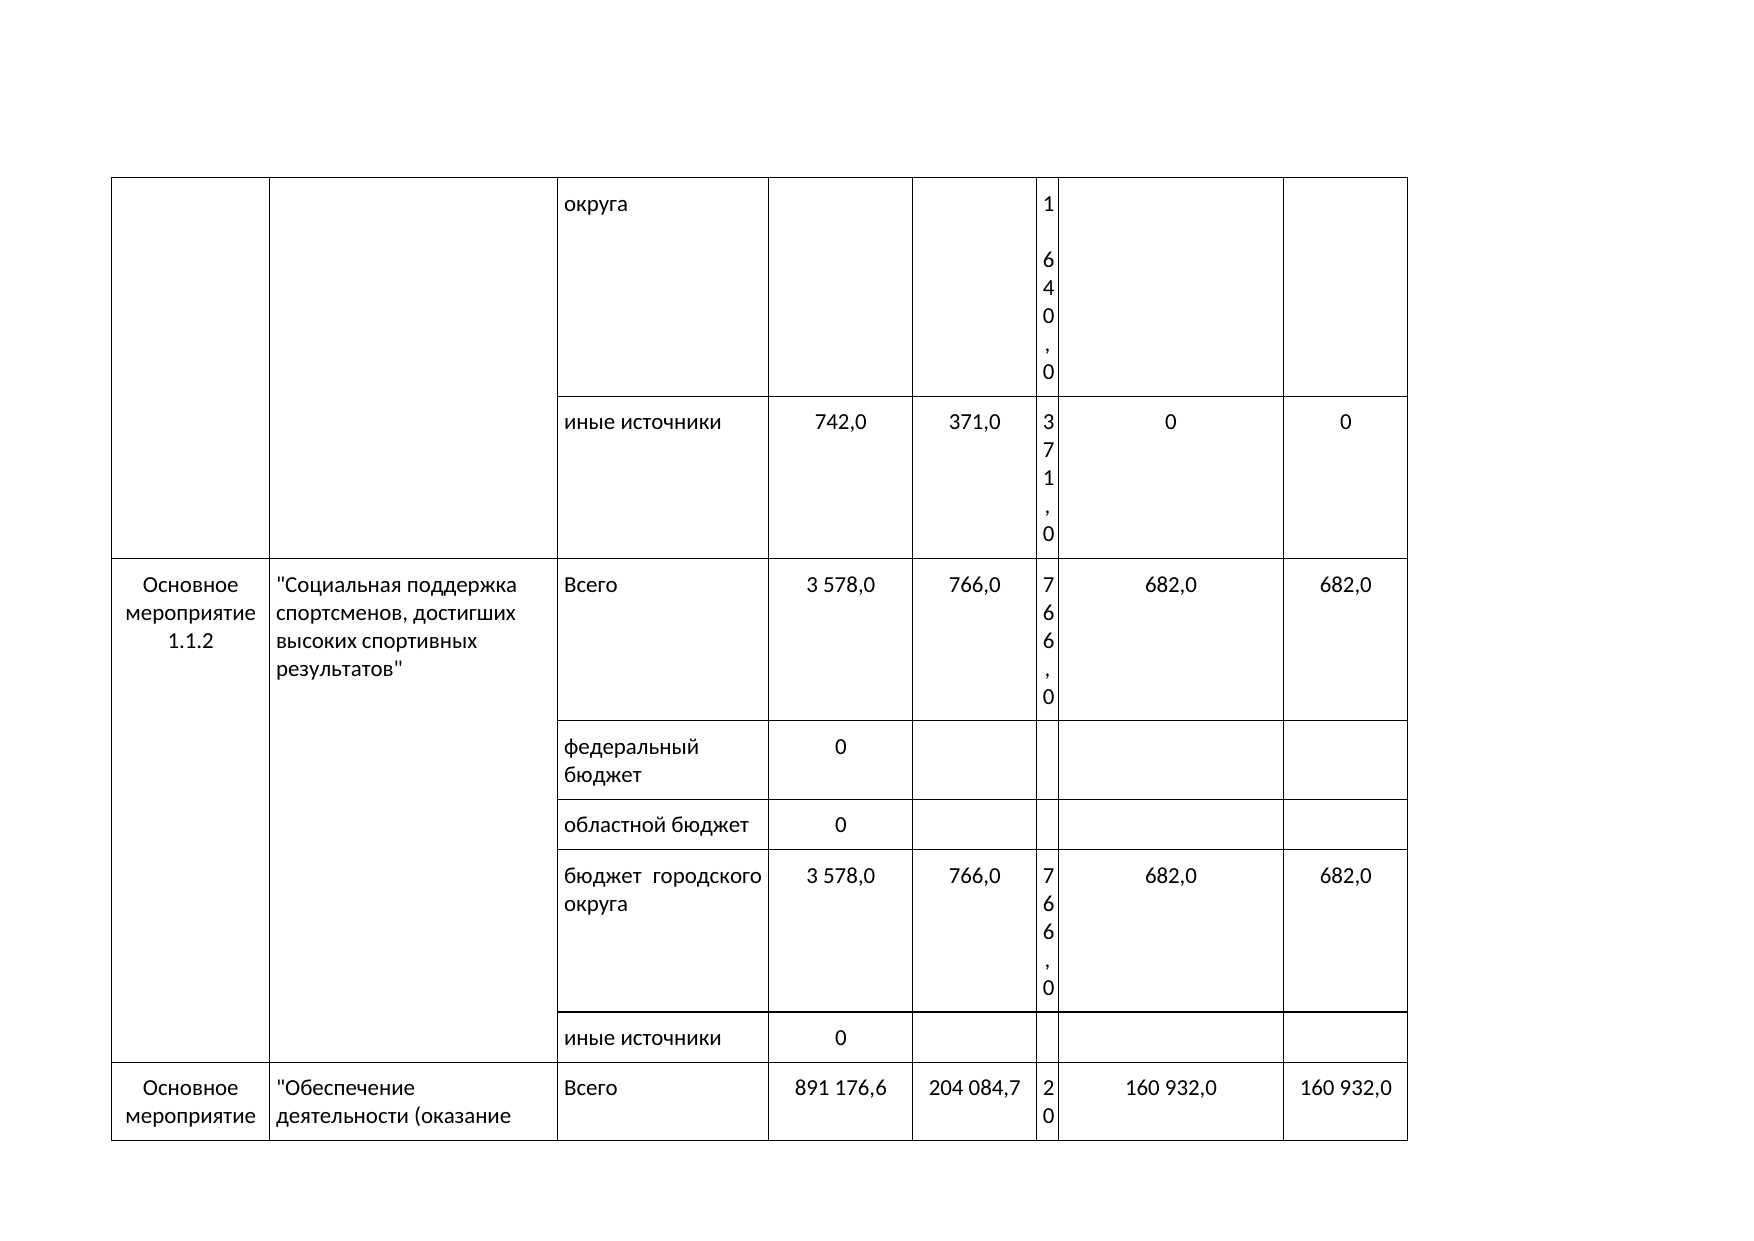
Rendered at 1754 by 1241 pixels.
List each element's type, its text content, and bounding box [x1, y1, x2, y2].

table_cell Всего [558, 559, 768, 720]
table_cell [112, 178, 269, 558]
table_cell 766,0 [1037, 559, 1058, 720]
table_cell 766,0 [913, 850, 1036, 1011]
table_cell бюджет городского округа [558, 850, 768, 1011]
table_cell 682,0 [1284, 850, 1407, 1011]
table_cell [769, 178, 912, 396]
table_cell "Обеспечение деятельности (оказание [270, 1063, 557, 1140]
table_cell 1 640,0 [1037, 178, 1058, 396]
table_cell 0 [1059, 397, 1283, 558]
table_cell 891 176,6 [769, 1063, 912, 1140]
table_cell [1059, 1013, 1283, 1062]
table_cell иные источники [558, 397, 768, 558]
table_cell Основное мероприятие [112, 1063, 269, 1140]
table_cell [913, 1013, 1036, 1062]
table_cell округа [558, 178, 768, 396]
table_cell 3 578,0 [769, 559, 912, 720]
table_cell 742,0 [769, 397, 912, 558]
table_cell 682,0 [1059, 850, 1283, 1011]
table_cell федеральный бюджет [558, 721, 768, 799]
table_cell 204 084,7 [913, 1063, 1036, 1140]
table_cell 371,0 [913, 397, 1036, 558]
table_cell 0 [769, 721, 912, 799]
table_cell [1037, 721, 1058, 799]
table_cell [1037, 800, 1058, 849]
table_cell областной бюджет [558, 800, 768, 849]
table_cell 0 [1284, 397, 1407, 558]
table_cell [913, 721, 1036, 799]
table_cell Основное мероприятие 1.1.2 [112, 559, 269, 1062]
table_cell [1037, 1013, 1058, 1062]
table_cell [1284, 721, 1407, 799]
table_cell [270, 178, 557, 558]
table_cell 766,0 [1037, 850, 1058, 1011]
table_cell [1059, 721, 1283, 799]
table_cell [1284, 178, 1407, 396]
table_cell [913, 178, 1036, 396]
table_cell иные источники [558, 1013, 768, 1062]
table_cell 766,0 [913, 559, 1036, 720]
table_cell 0 [769, 800, 912, 849]
table_cell "Социальная поддержка спортсменов, достигших высоких спортивных результатов" [270, 559, 557, 1062]
table_cell Всего [558, 1063, 768, 1140]
table_cell [1059, 178, 1283, 396]
table_cell 682,0 [1284, 559, 1407, 720]
table_cell [913, 800, 1036, 849]
table_cell 3 578,0 [769, 850, 912, 1011]
table_cell [1284, 1013, 1407, 1062]
table_cell 682,0 [1059, 559, 1283, 720]
table_cell 0 [769, 1013, 912, 1062]
table_cell [1059, 800, 1283, 849]
table_cell 160 932,0 [1284, 1063, 1407, 1140]
table_cell 371,0 [1037, 397, 1058, 558]
table_cell [1284, 800, 1407, 849]
table_cell 160 932,0 [1059, 1063, 1283, 1140]
table_cell 20 [1037, 1063, 1058, 1140]
